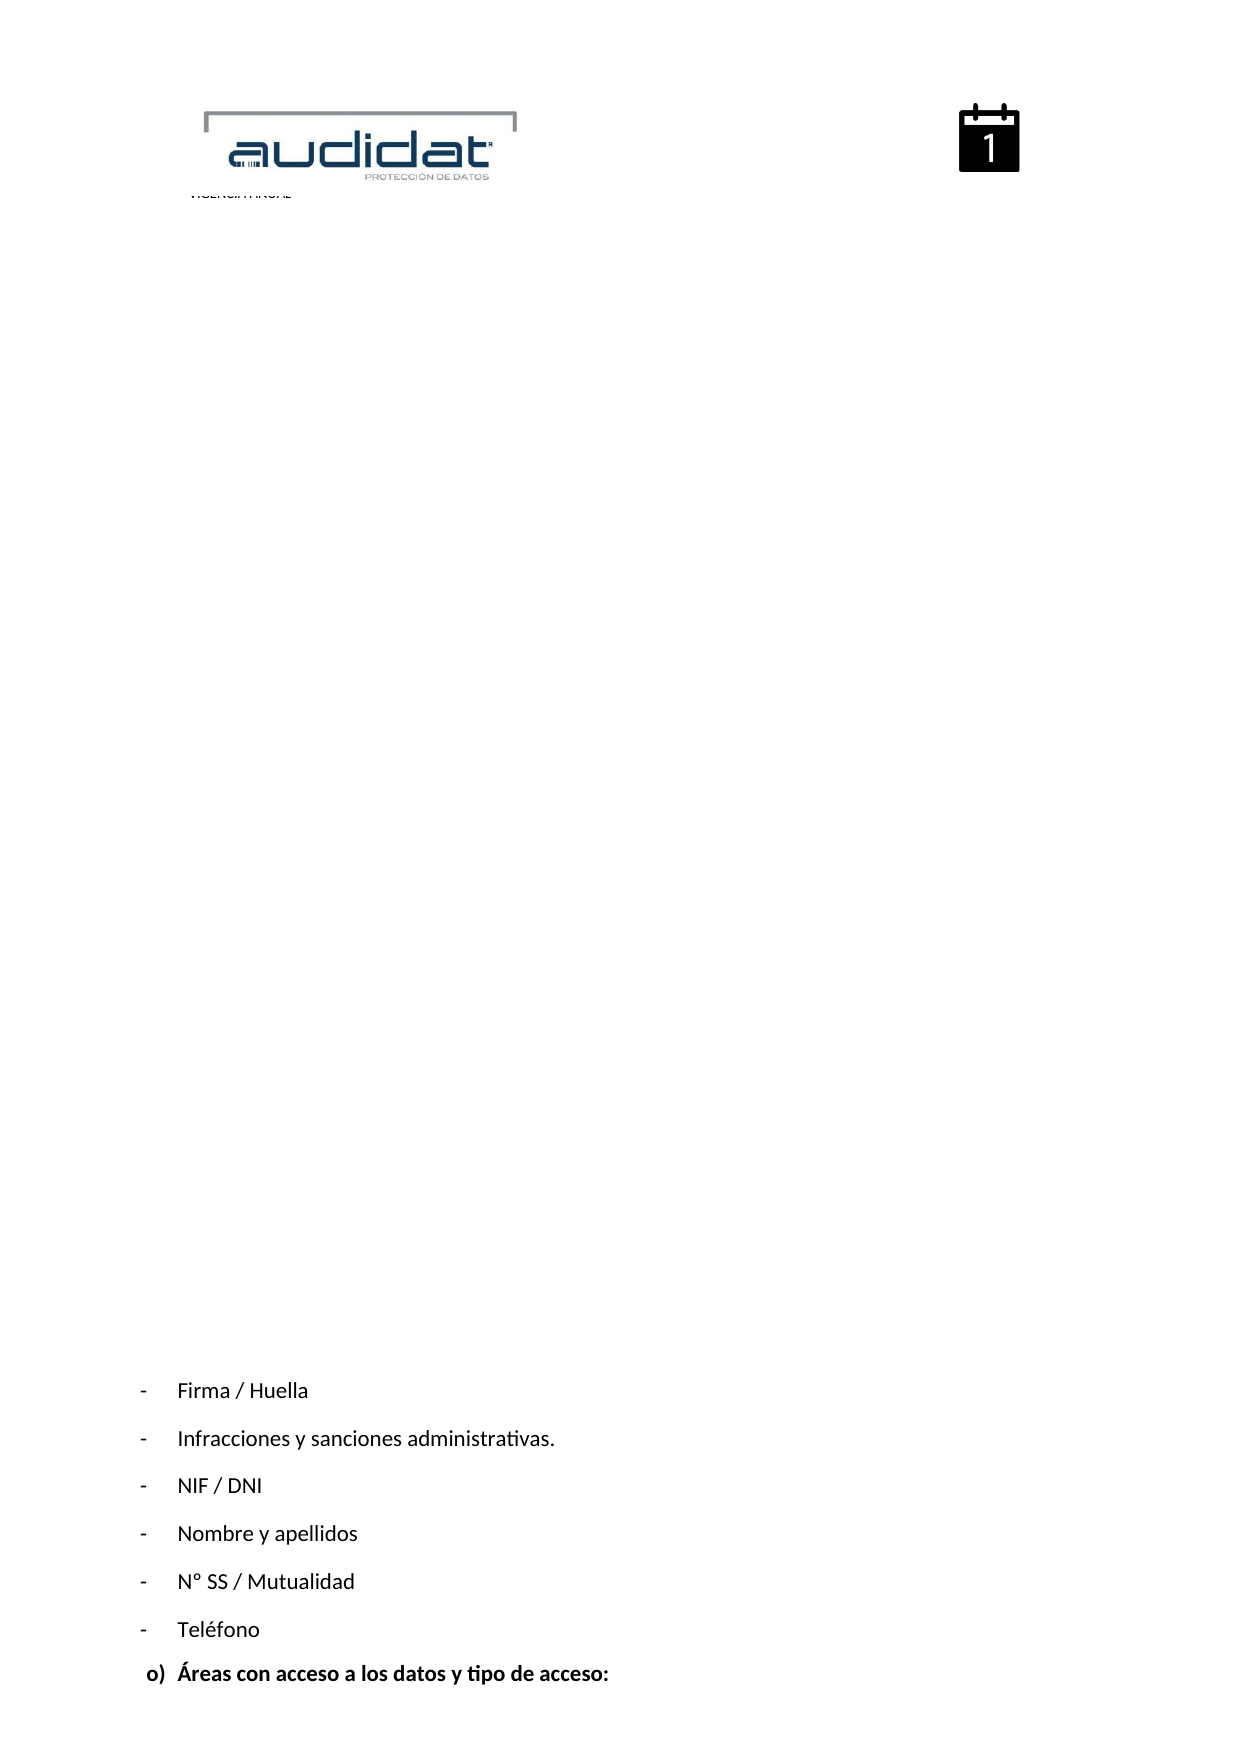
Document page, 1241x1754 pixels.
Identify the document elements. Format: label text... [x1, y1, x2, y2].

list Teléfono [140, 1615, 1064, 1643]
list Nombre y apellidos [140, 1519, 1064, 1547]
list NIF / DNI [140, 1472, 1064, 1499]
list Firma / Huella [140, 1376, 1064, 1404]
list Áreas con acceso a los datos y tipo de acceso: [146, 1659, 1064, 1687]
list Nº SS / Mutualidad [140, 1567, 1064, 1595]
list Infracciones y sanciones administrativas. [140, 1424, 1064, 1452]
